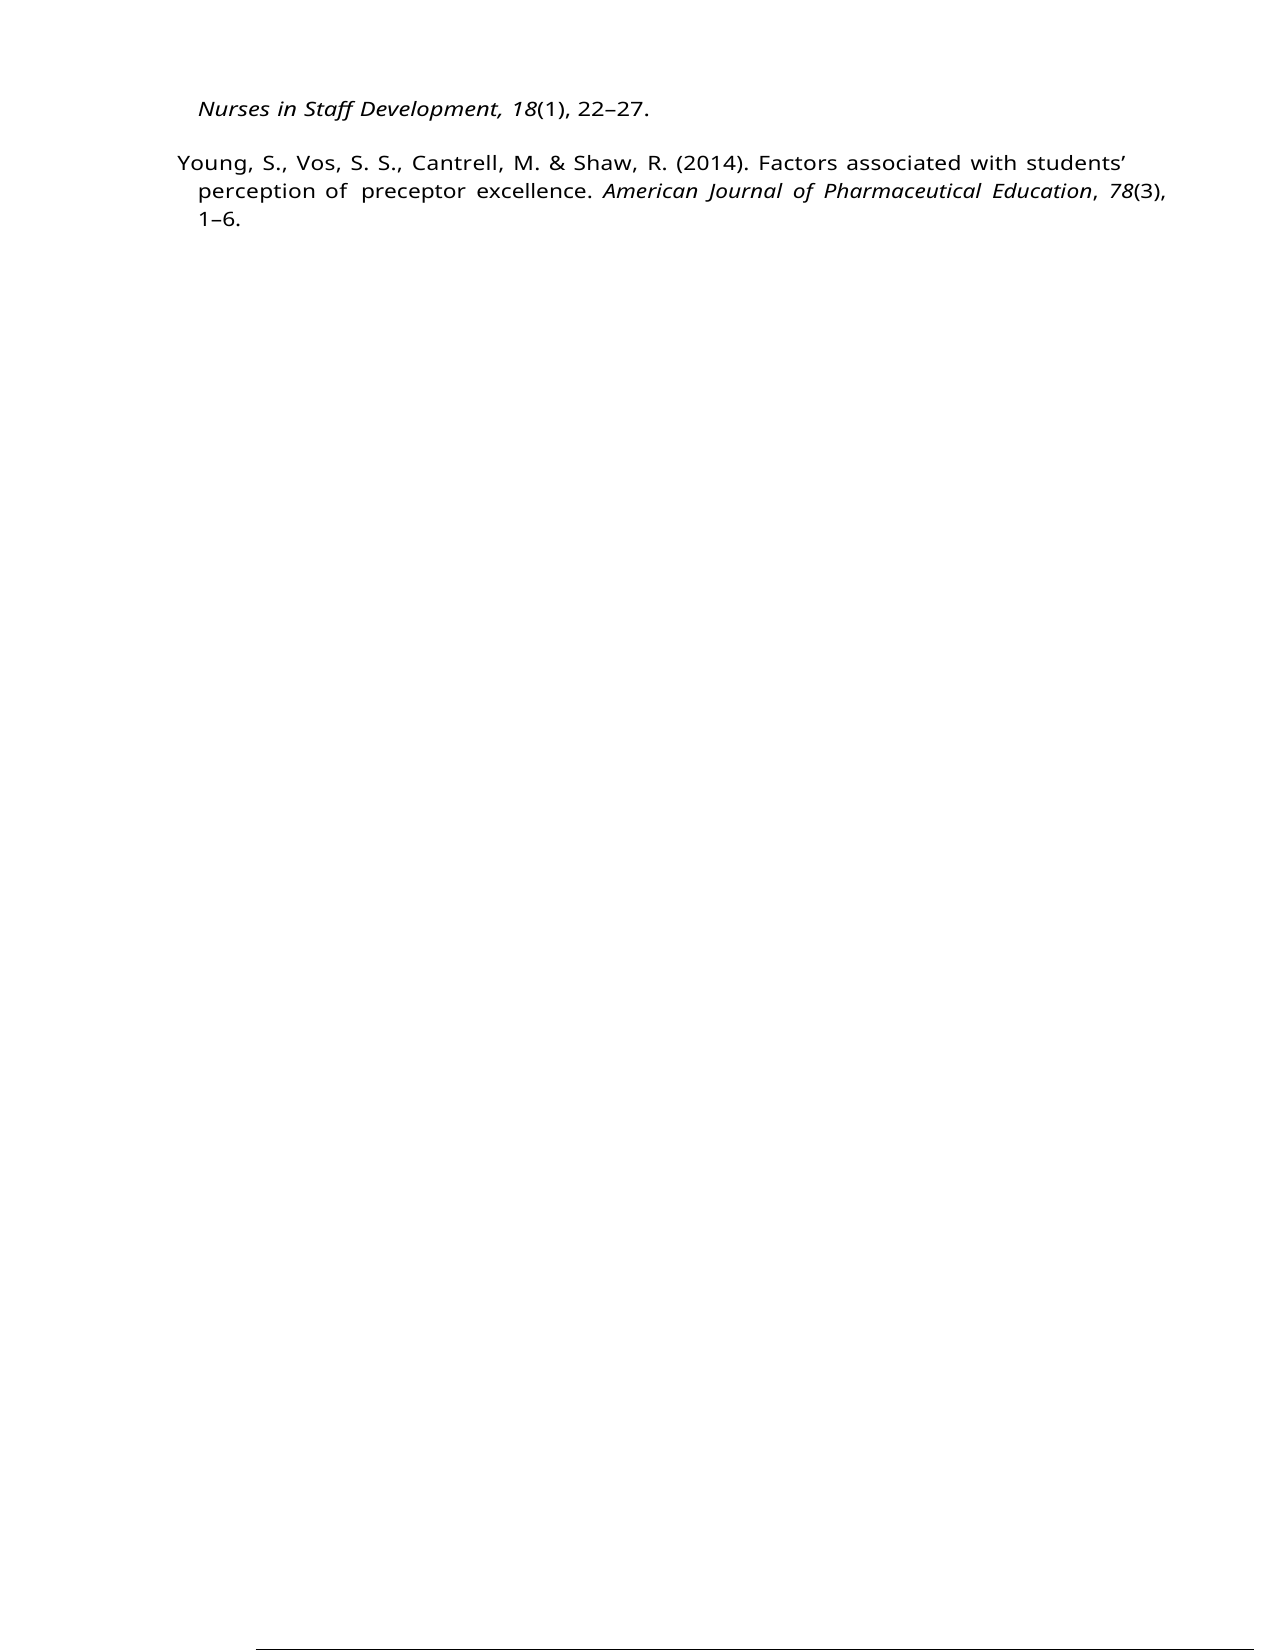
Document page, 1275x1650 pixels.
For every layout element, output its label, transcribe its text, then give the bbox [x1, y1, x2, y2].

text Nurses in Staﬀ Development, 18(1), 22–27. [198, 95, 1198, 122]
text Young, S., Vos, S. S., Cantrell, M. & Shaw, R. (2014). Factors associated with students’ perception of preceptor excellence. American Journal of Pharmaceutical Education, 78(3), 1–6. [177, 150, 1187, 233]
